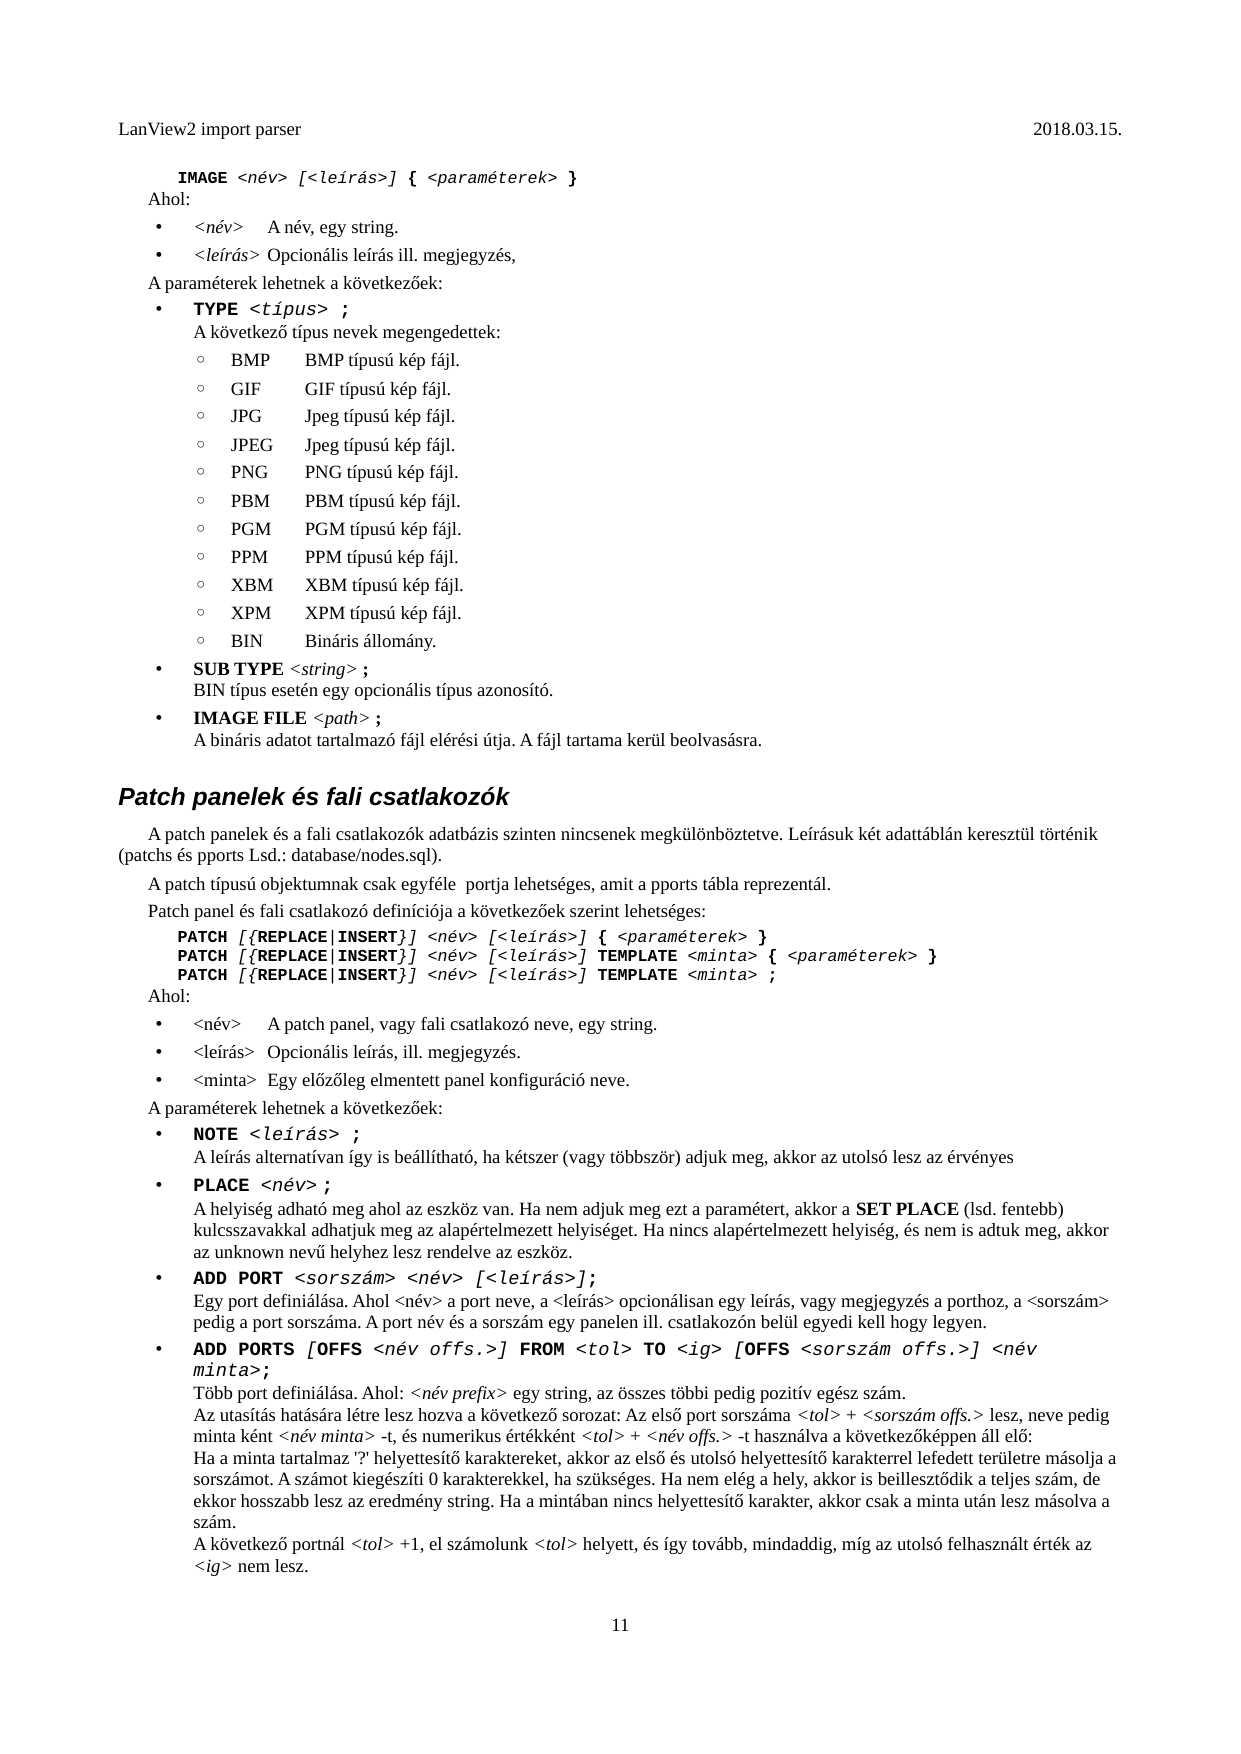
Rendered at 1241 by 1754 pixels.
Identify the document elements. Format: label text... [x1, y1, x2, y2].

text PATCH [{REPLACE|INSERT}] <név> [<leírás>] TEMPLATE <minta> { <paraméterek> } [177, 947, 1122, 966]
text PATCH [{REPLACE|INSERT}] <név> [<leírás>] { <paraméterek> } [177, 928, 1122, 947]
text A paraméterek lehetnek a következőek: [118, 272, 1122, 294]
list PGM PGM típusú kép fájl. [193, 517, 1122, 539]
text A patch panelek és a fali csatlakozók adatbázis szinten nincsenek megkülönböztetve. Leírásuk két adattáblán keresztül történik (patchs és pports Lsd.: database/nodes.sql). [118, 823, 1122, 866]
list TYPE <típus> ; A következő típus nevek megengedettek: [156, 300, 1122, 343]
list JPEG Jpeg típusú kép fájl. [193, 433, 1122, 455]
list XPM XPM típusú kép fájl. [193, 602, 1122, 623]
subtitle Patch panelek és fali csatlakozók [118, 782, 1122, 810]
list ADD PORTS [OFFS <név offs.>] FROM <tol> TO <ig> [OFFS <sorszám offs.>] <név minta>; Több port definiálása. Ahol: <név prefix> egy string, az összes többi pedig pozitív egész szám. Az utasítás hatására létre lesz hozva a következő sorozat: Az első port sorszáma <tol> + <sorszám offs.> lesz, neve pedig minta ként <név minta> -t, és numerikus értékként <tol> + <név offs.> -t használva a következőképpen áll elő: Ha a minta tartalmaz '?' helyettesítő karaktereket, akkor az első és utolsó helyettesítő karakterrel lefedett területre másolja a sorszámot. A számot kiegészíti 0 karakterekkel, ha szükséges. Ha nem elég a hely, akkor is beillesztődik a teljes szám, de ekkor hosszabb lesz az eredmény string. Ha a mintában nincs helyettesítő karakter, akkor csak a minta után lesz másolva a szám. A következő portnál <tol> +1, el számolunk <tol> helyett, és így tovább, mindaddig, míg az utolsó felhasznált érték az <ig> nem lesz. [156, 1339, 1122, 1576]
list IMAGE FILE <path> ; A bináris adatot tartalmazó fájl elérési útja. A fájl tartama kerül beolvasásra. [156, 707, 1122, 750]
list PLACE <név> ; A helyiség adható meg ahol az eszköz van. Ha nem adjuk meg ezt a paramétert, akkor a SET PLACE (lsd. fentebb) kulcsszavakkal adhatjuk meg az alapértelmezett helyiséget. Ha nincs alapértelmezett helyiség, és nem is adtuk meg, akkor az unknown nevű helyhez lesz rendelve az eszköz. [156, 1174, 1122, 1262]
list <leírás> Opcionális leírás, ill. megjegyzés. [156, 1041, 1122, 1063]
list <név> A patch panel, vagy fali csatlakozó neve, egy string. [156, 1013, 1122, 1034]
text Ahol: [118, 985, 1122, 1007]
text PATCH [{REPLACE|INSERT}] <név> [<leírás>] TEMPLATE <minta> ; [177, 966, 1122, 985]
list <név> A név, egy string. [156, 216, 1122, 238]
list NOTE <leírás> ; A leírás alternatívan így is beállítható, ha kétszer (vagy többször) adjuk meg, akkor az utolsó lesz az érvényes [156, 1125, 1122, 1168]
text Patch panel és fali csatlakozó definíciója a következőek szerint lehetséges: [118, 900, 1122, 922]
list <minta> Egy előzőleg elmentett panel konfiguráció neve. [156, 1069, 1122, 1091]
list PBM PBM típusú kép fájl. [193, 489, 1122, 511]
text IMAGE <név> [<leírás>] { <paraméterek> } [177, 169, 1122, 188]
text A patch típusú objektumnak csak egyféle portja lehetséges, amit a pports tábla reprezentál. [118, 872, 1122, 894]
list JPG Jpeg típusú kép fájl. [193, 405, 1122, 427]
list SUB TYPE <string> ; BIN típus esetén egy opcionális típus azonosító. [156, 658, 1122, 701]
text Ahol: [118, 188, 1122, 209]
list PPM PPM típusú kép fájl. [193, 546, 1122, 567]
list BMP BMP típusú kép fájl. [193, 349, 1122, 371]
list BIN Bináris állomány. [193, 629, 1122, 651]
list PNG PNG típusú kép fájl. [193, 461, 1122, 483]
list GIF GIF típusú kép fájl. [193, 377, 1122, 399]
text A paraméterek lehetnek a következőek: [118, 1097, 1122, 1119]
list XBM XBM típusú kép fájl. [193, 573, 1122, 595]
list ADD PORT <sorszám> <név> [<leírás>]; Egy port definiálása. Ahol <név> a port neve, a <leírás> opcionálisan egy leírás, vagy megjegyzés a porthoz, a <sorszám> pedig a port sorszáma. A port név és a sorszám egy panelen ill. csatlakozón belül egyedi kell hogy legyen. [156, 1269, 1122, 1333]
list <leírás> Opcionális leírás ill. megjegyzés, [156, 244, 1122, 266]
